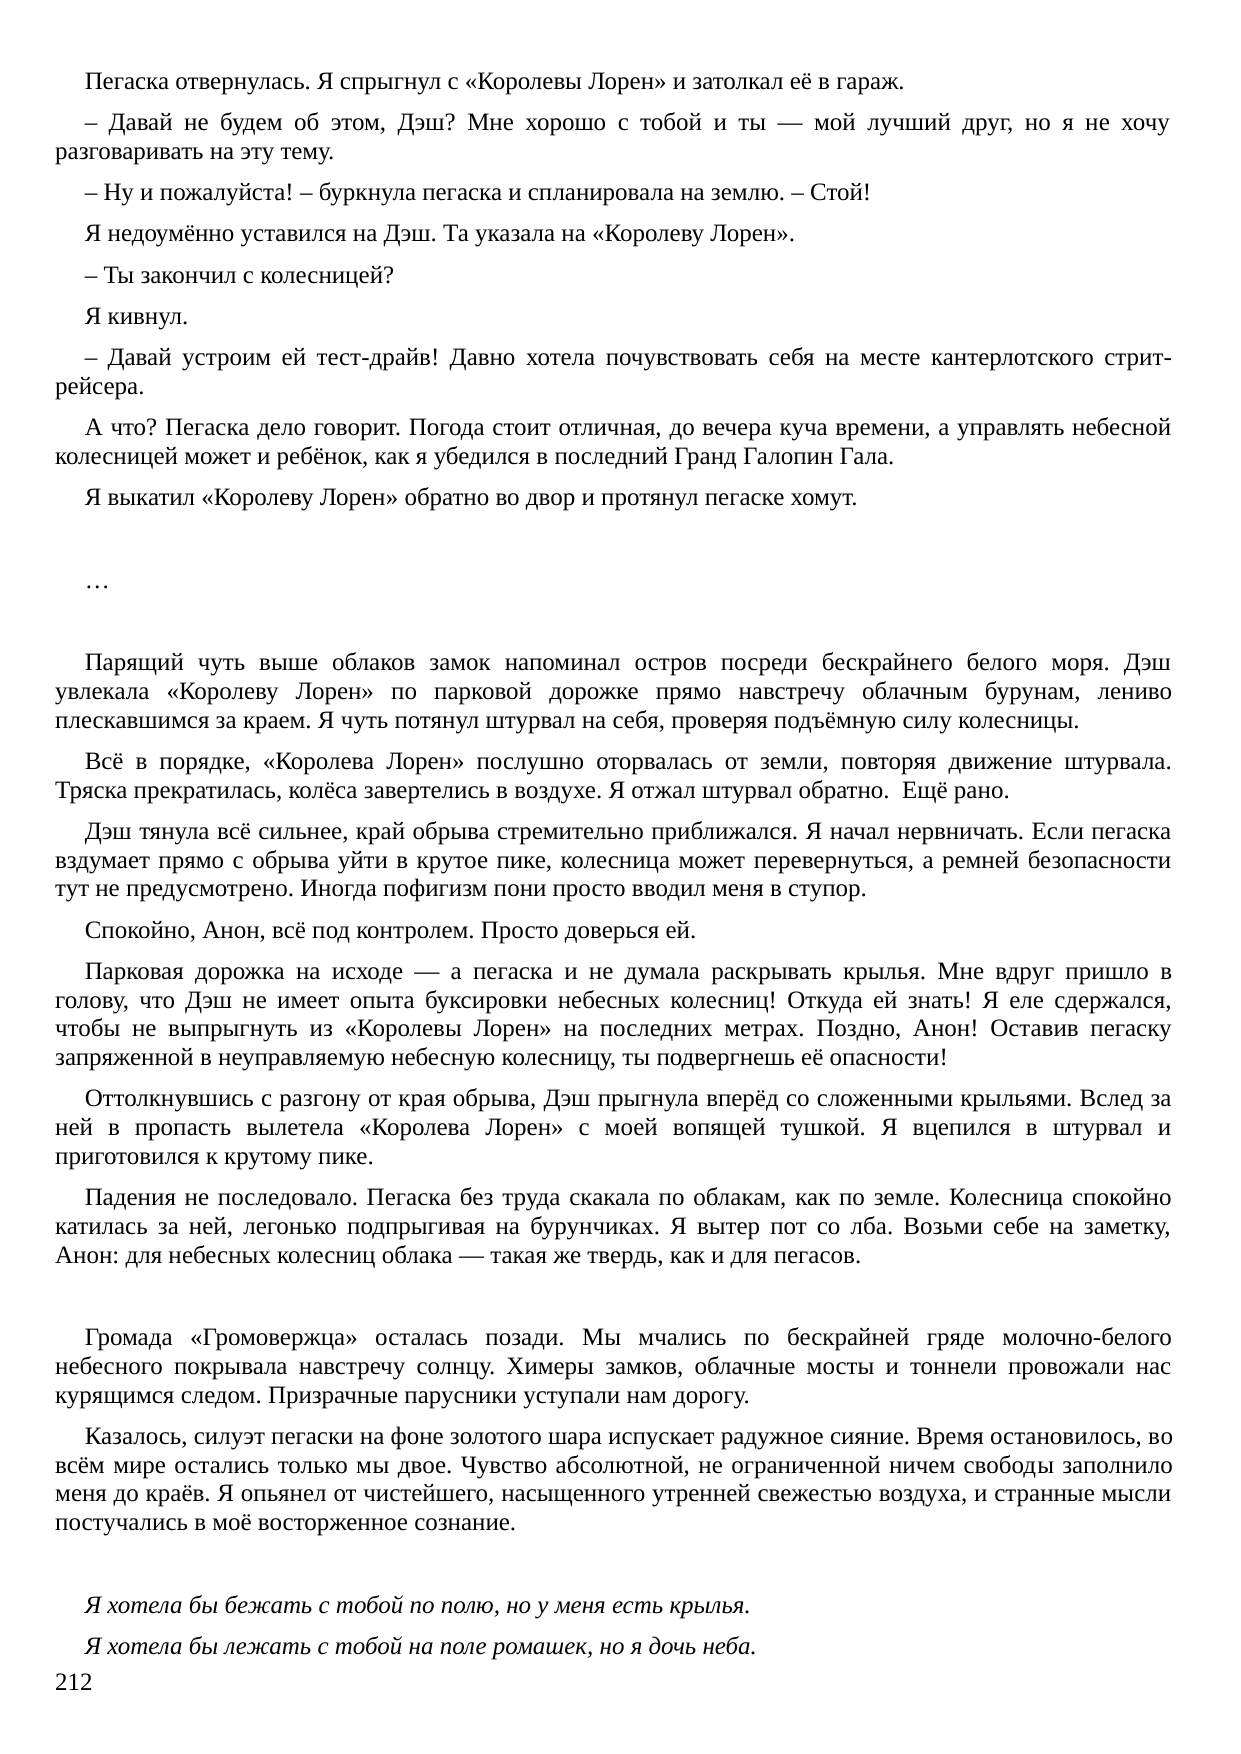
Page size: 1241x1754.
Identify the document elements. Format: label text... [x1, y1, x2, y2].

text Я хотела бы лежать с тобой на поле ромашек, но я дочь неба. [55, 1631, 1173, 1660]
text – Ну и пожалуйста! – буркнула пегаска и спланировала на землю. – Стой! [55, 177, 1173, 206]
text Всё в порядке, «Королева Лорен» послушно оторвалась от земли, повторяя движение штурвала. Тряска прекратилась, колёса завертелись в воздухе. Я отжал штурвал обратно. Ещё рано. [55, 746, 1173, 803]
text Падения не последовало. Пегаска без труда скакала по облакам, как по земле. Колесница спокойно катилась за ней, легонько подпрыгивая на бурунчиках. Я вытер пот со лба. Возьми себе на заметку, Анон: для небесных колесниц облака — такая же твердь, как и для пегасов. [55, 1182, 1173, 1268]
text Я недоумённо уставился на Дэш. Та указала на «Королеву Лорен». [55, 218, 1173, 247]
text Парковая дорожка на исходе — а пегаска и не думала раскрывать крылья. Мне вдруг пришло в голову, что Дэш не имеет опыта буксировки небесных колесниц! Откуда ей знать! Я еле сдержался, чтобы не выпрыгнуть из «Королевы Лорен» на последних метрах. Поздно, Анон! Оставив пегаску запряженной в неуправляемую небесную колесницу, ты подвергнешь её опасности! [55, 956, 1173, 1071]
text Я выкатил «Королеву Лорен» обратно во двор и протянул пегаске хомут. [55, 482, 1173, 511]
text А что? Пегаска дело говорит. Погода стоит отличная, до вечера куча времени, а управлять небесной колесницей может и ребёнок, как я убедился в последний Гранд Галопин Гала. [55, 412, 1173, 470]
text Я кивнул. [55, 301, 1173, 330]
text – Ты закончил с колесницей? [55, 260, 1173, 288]
text Парящий чуть выше облаков замок напоминал остров посреди бескрайнего белого моря. Дэш увлекала «Королеву Лорен» по парковой дорожке прямо навстречу облачным бурунам, лениво плескавшимся за краем. Я чуть потянул штурвал на себя, проверяя подъёмную силу колесницы. [55, 647, 1173, 733]
text Громада «Громовержца» осталась позади. Мы мчались по бескрайней гряде молочно-белого небесного покрывала навстречу солнцу. Химеры замков, облачные мосты и тоннели провожали нас курящимся следом. Призрачные парусники уступали нам дорогу. [55, 1322, 1173, 1408]
text – Давай не будем об этом, Дэш? Мне хорошо с тобой и ты — мой лучший друг, но я не хочу разговаривать на эту тему. [55, 107, 1173, 165]
text Казалось, силуэт пегаски на фоне золотого шара испускает радужное сияние. Время остановилось, во всём мире остались только мы двое. Чувство абсолютной, не ограниченной ничем свободы заполнило меня до краёв. Я опьянел от чистейшего, насыщенного утренней свежестью воздуха, и странные мысли постучались в моё восторженное сознание. [55, 1421, 1173, 1536]
text Оттолкнувшись с разгону от края обрыва, Дэш прыгнула вперёд со сложенными крыльями. Вслед за ней в пропасть вылетела «Королева Лорен» с моей вопящей тушкой. Я вцепился в штурвал и приготовился к крутому пике. [55, 1083, 1173, 1170]
text Дэш тянула всё сильнее, край обрыва стремительно приближался. Я начал нервничать. Если пегаска вздумает прямо с обрыва уйти в крутое пике, колесница может перевернуться, а ремней безопасности тут не предусмотрено. Иногда пофигизм пони просто вводил меня в ступор. [55, 816, 1173, 902]
text – Давай устроим ей тест-драйв! Давно хотела почувствовать себя на месте кантерлотского стрит-рейсера. [55, 342, 1173, 400]
text … [55, 565, 1173, 593]
text Спокойно, Анон, всё под контролем. Просто доверься ей. [55, 915, 1173, 943]
text Я хотела бы бежать с тобой по полю, но у меня есть крылья. [55, 1590, 1173, 1618]
text Пегаска отвернулась. Я спрыгнул с «Королевы Лорен» и затолкал её в гараж. [55, 66, 1173, 95]
